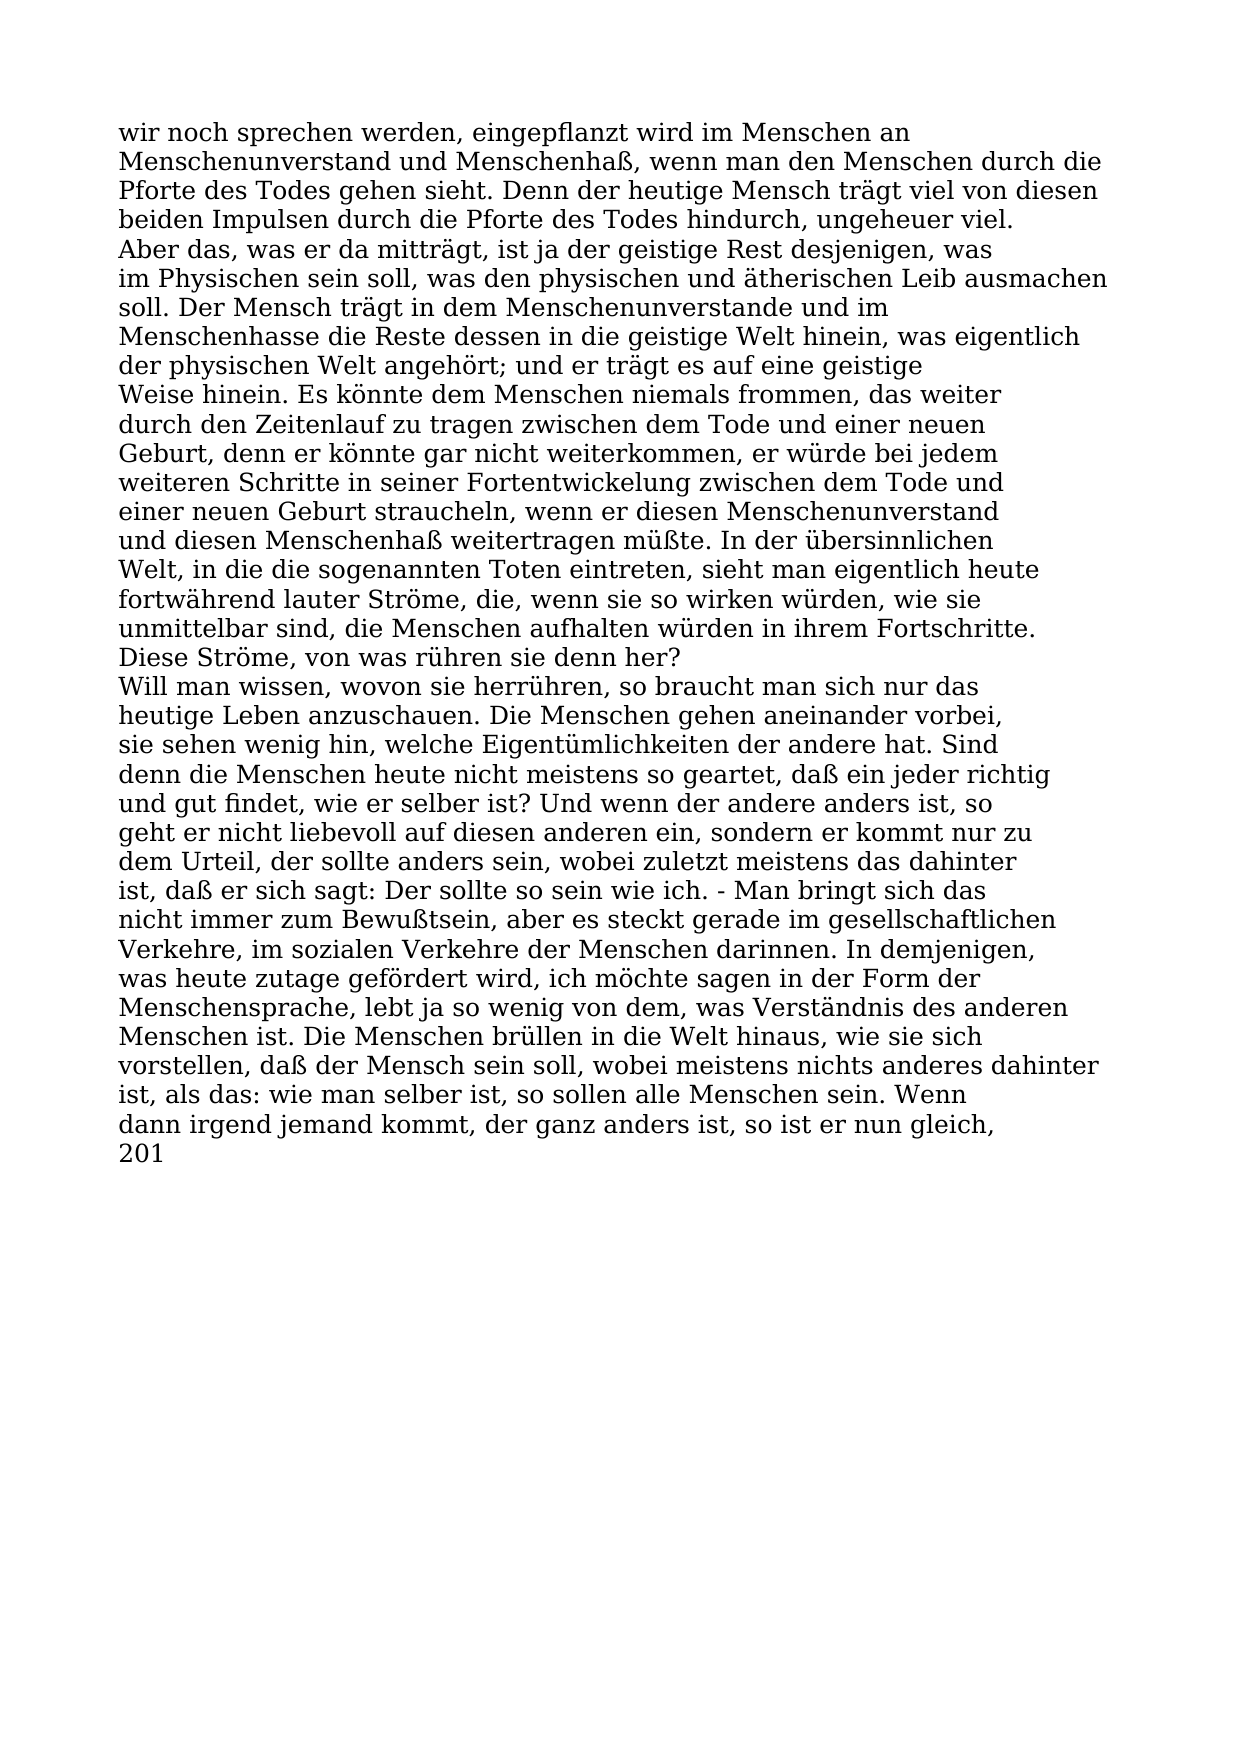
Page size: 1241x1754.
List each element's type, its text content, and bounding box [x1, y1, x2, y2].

text denn die Menschen heute nicht meistens so geartet, daß ein jeder richtig [118, 760, 1122, 789]
text Diese Ströme, von was rühren sie denn her? [118, 643, 1122, 672]
text Menschensprache, lebt ja so wenig von dem, was Verständnis des anderen Menschen ist. Die Menschen brüllen in die Welt hinaus, wie sie sich [118, 993, 1122, 1051]
text Pforte des Todes gehen sieht. Denn der heutige Mensch trägt viel von diesen beiden Impulsen durch die Pforte des Todes hindurch, ungeheuer viel. [118, 176, 1122, 235]
text dem Urteil, der sollte anders sein, wobei zuletzt meistens das dahinter [118, 847, 1122, 876]
text Welt, in die die sogenannten Toten eintreten, sieht man eigentlich heute [118, 556, 1122, 585]
text nicht immer zum Bewußtsein, aber es steckt gerade im gesellschaftlichen [118, 906, 1122, 935]
text Geburt, denn er könnte gar nicht weiterkommen, er würde bei jedem [118, 439, 1122, 468]
text und diesen Menschenhaß weitertragen müßte. In der übersinnlichen [118, 526, 1122, 556]
text Menschenhasse die Reste dessen in die geistige Welt hinein, was eigentlich der physischen Welt angehört; und er trägt es auf eine geistige [118, 322, 1122, 381]
text Verkehre, im sozialen Verkehre der Menschen darinnen. In demjenigen, [118, 935, 1122, 964]
text und gut findet, wie er selber ist? Und wenn der andere anders ist, so [118, 789, 1122, 818]
text was heute zutage gefördert wird, ich möchte sagen in der Form der [118, 964, 1122, 993]
text vorstellen, daß der Mensch sein soll, wobei meistens nichts anderes dahinter ist, als das: wie man selber ist, so sollen alle Menschen sein. Wenn [118, 1051, 1122, 1110]
text dann irgend jemand kommt, der ganz anders ist, so ist er nun gleich, [118, 1110, 1122, 1139]
text fortwährend lauter Ströme, die, wenn sie so wirken würden, wie sie unmittelbar sind, die Menschen aufhalten würden in ihrem Fortschritte. [118, 585, 1122, 643]
text durch den Zeitenlauf zu tragen zwischen dem Tode und einer neuen [118, 410, 1122, 439]
text sie sehen wenig hin, welche Eigentümlichkeiten der andere hat. Sind [118, 731, 1122, 760]
text heutige Leben anzuschauen. Die Menschen gehen aneinander vorbei, [118, 701, 1122, 731]
text Will man wissen, wovon sie herrühren, so braucht man sich nur das [118, 672, 1122, 701]
text geht er nicht liebevoll auf diesen anderen ein, sondern er kommt nur zu [118, 818, 1122, 847]
text im Physischen sein soll, was den physischen und ätherischen Leib ausmachen soll. Der Mensch trägt in dem Menschenunverstande und im [118, 264, 1122, 322]
text Weise hinein. Es könnte dem Menschen niemals frommen, das weiter [118, 381, 1122, 410]
text ist, daß er sich sagt: Der sollte so sein wie ich. - Man bringt sich das [118, 876, 1122, 906]
text wir noch sprechen werden, eingepflanzt wird im Menschen an Menschenunverstand und Menschenhaß, wenn man den Menschen durch die [118, 118, 1122, 176]
text weiteren Schritte in seiner Fortentwickelung zwischen dem Tode und [118, 468, 1122, 497]
text 201 [118, 1139, 1122, 1168]
text Aber das, was er da mitträgt, ist ja der geistige Rest desjenigen, was [118, 235, 1122, 264]
text einer neuen Geburt straucheln, wenn er diesen Menschenunverstand [118, 497, 1122, 526]
